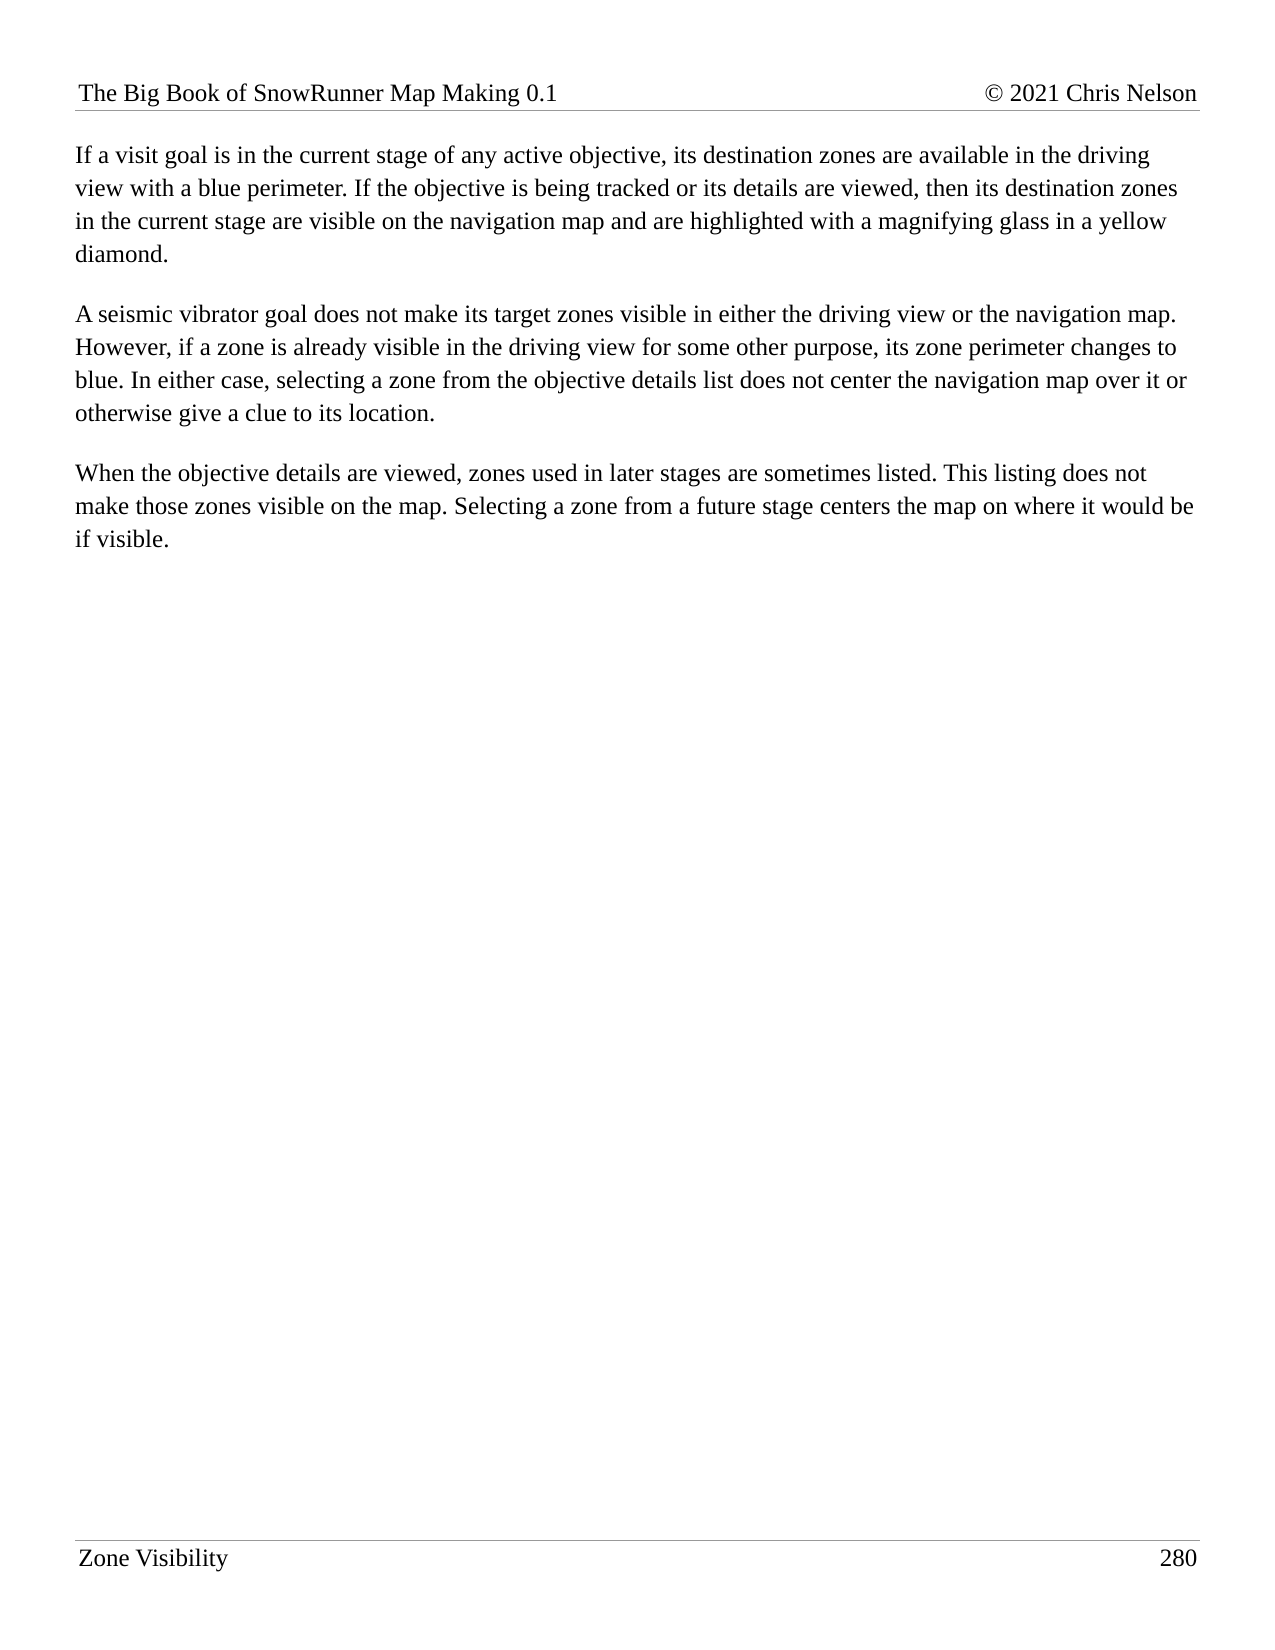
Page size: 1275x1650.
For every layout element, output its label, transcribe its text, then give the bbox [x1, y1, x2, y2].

text A seismic vibrator goal does not make its target zones visible in either the driving view or the navigation map. However, if a zone is already visible in the driving view for some other purpose, its zone perimeter changes to blue. In either case, selecting a zone from the objective details list does not center the navigation map over it or otherwise give a clue to its location. [75, 299, 1200, 427]
text When the objective details are viewed, zones used in later stages are sometimes listed. This listing does not make those zones visible on the map. Selecting a zone from a future stage centers the map on where it would be if visible. [75, 458, 1200, 553]
text If a visit goal is in the current stage of any active objective, its destination zones are available in the driving view with a blue perimeter. If the objective is being tracked or its details are viewed, then its destination zones in the current stage are visible on the navigation map and are highlighted with a magnifying glass in a yellow diamond. [75, 140, 1200, 268]
